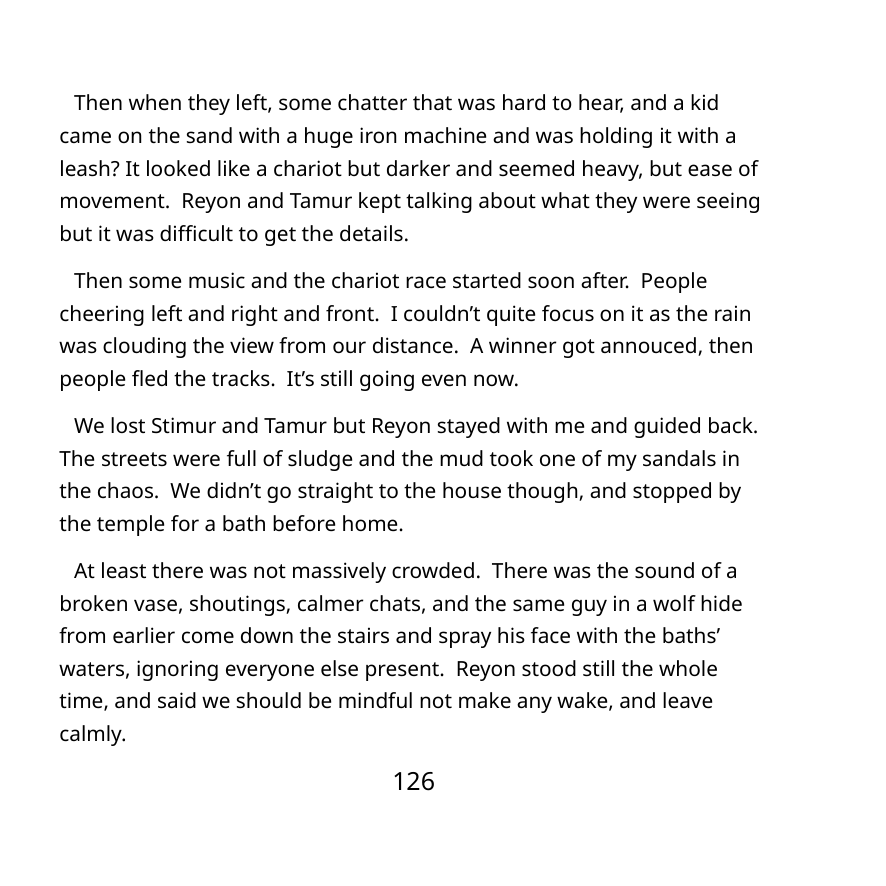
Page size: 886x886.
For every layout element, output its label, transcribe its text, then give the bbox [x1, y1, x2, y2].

text We lost Stimur and Tamur but Reyon stayed with me and guided back. The streets were full of sludge and the mud took one of my sandals in the chaos. We didn’t go straight to the house though, and stopped by the temple for a bath before home. [59, 411, 768, 537]
text Then when they left, some chatter that was hard to hear, and a kid came on the sand with a huge iron machine and was holding it with a leash? It looked like a chariot but darker and seemed heavy, but ease of movement. Reyon and Tamur kept talking about what they were seeing but it was difficult to get the details. [59, 88, 768, 247]
text Then some music and the chariot race started soon after. People cheering left and right and front. I couldn’t quite focus on it as the rain was clouding the view from our distance. A winner got annouced, then people fled the tracks. It’s still going even now. [59, 266, 768, 392]
text At least there was not massively crowded. There was the sound of a broken vase, shoutings, calmer chats, and the same guy in a wolf hide from earlier come down the stairs and spray his face with the baths’ waters, ignoring everyone else present. Reyon stood still the whole time, and said we should be mindful not make any wake, and leave calmly. [59, 556, 768, 748]
